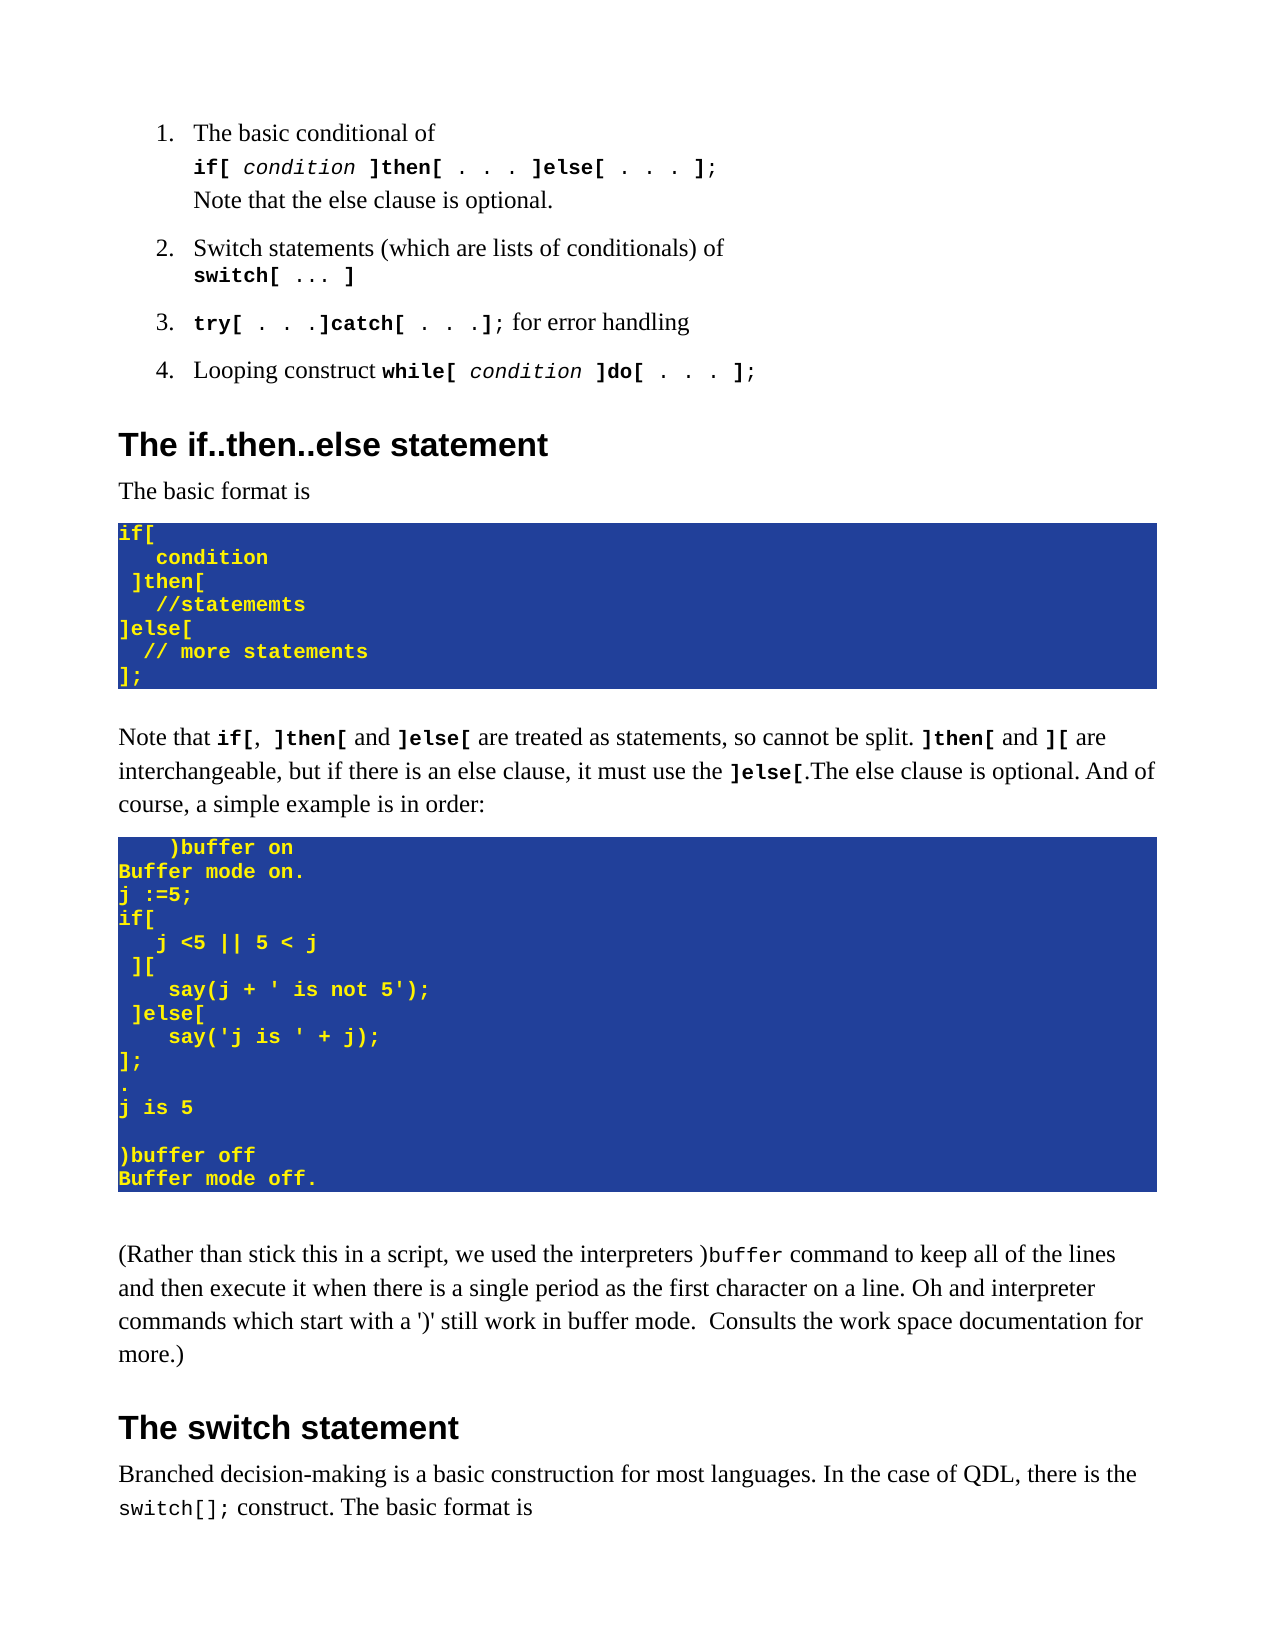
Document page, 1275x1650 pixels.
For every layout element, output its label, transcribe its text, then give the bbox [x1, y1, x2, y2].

text (Rather than stick this in a script, we used the interpreters )buffer command to keep all of the lines and then execute it when there is a single period as the first character on a line. Oh and interpreter commands which start with a ')' still work in buffer mode. Consults the work space documentation for more.) [118, 1239, 1157, 1368]
text ]; [118, 665, 1157, 689]
text if[ [118, 523, 1157, 547]
text j :=5; [118, 884, 1157, 908]
subtitle The if..then..else statement [118, 424, 1157, 463]
subtitle The switch statement [118, 1408, 1157, 1446]
text j <5 || 5 < j [118, 932, 1157, 955]
text Buffer mode off. [118, 1168, 1157, 1192]
text // more statements [118, 642, 1157, 665]
text Branched decision-making is a basic construction for most languages. In the case of QDL, there is the switch[]; construct. The basic format is [118, 1459, 1157, 1522]
text Note that if[, ]then[ and ]else[ are treated as statements, so cannot be split. ]then[ and ][ are interchangeable, but if there is an else clause, it must use the ]else[.The else clause is optional. And of course, a simple example is in order: [118, 689, 1157, 818]
text ]; [118, 1050, 1157, 1074]
list Looping construct while[ condition ]do[ . . . ]; [156, 355, 1157, 385]
text )buffer off [118, 1144, 1157, 1168]
text say(j + ' is not 5'); [118, 979, 1157, 1003]
list The basic conditional of if[ condition ]then[ . . . ]else[ . . . ]; Note that the else clause is optional. [156, 118, 1157, 214]
text say('j is ' + j); [118, 1026, 1157, 1050]
text ][ [118, 955, 1157, 979]
text //statememts [118, 594, 1157, 618]
text condition [118, 547, 1157, 571]
text )buffer on [118, 837, 1157, 861]
text The basic format is [118, 476, 1157, 504]
text j is 5 [118, 1097, 1157, 1121]
text ]else[ [118, 618, 1157, 642]
text ]else[ [118, 1003, 1157, 1026]
text if[ [118, 908, 1157, 932]
text Buffer mode on. [118, 861, 1157, 884]
text . [118, 1074, 1157, 1097]
text ]then[ [118, 571, 1157, 594]
list Switch statements (which are lists of conditionals) of switch[ ... ] [156, 233, 1157, 288]
list try[ . . .]catch[ . . .]; for error handling [156, 307, 1157, 336]
